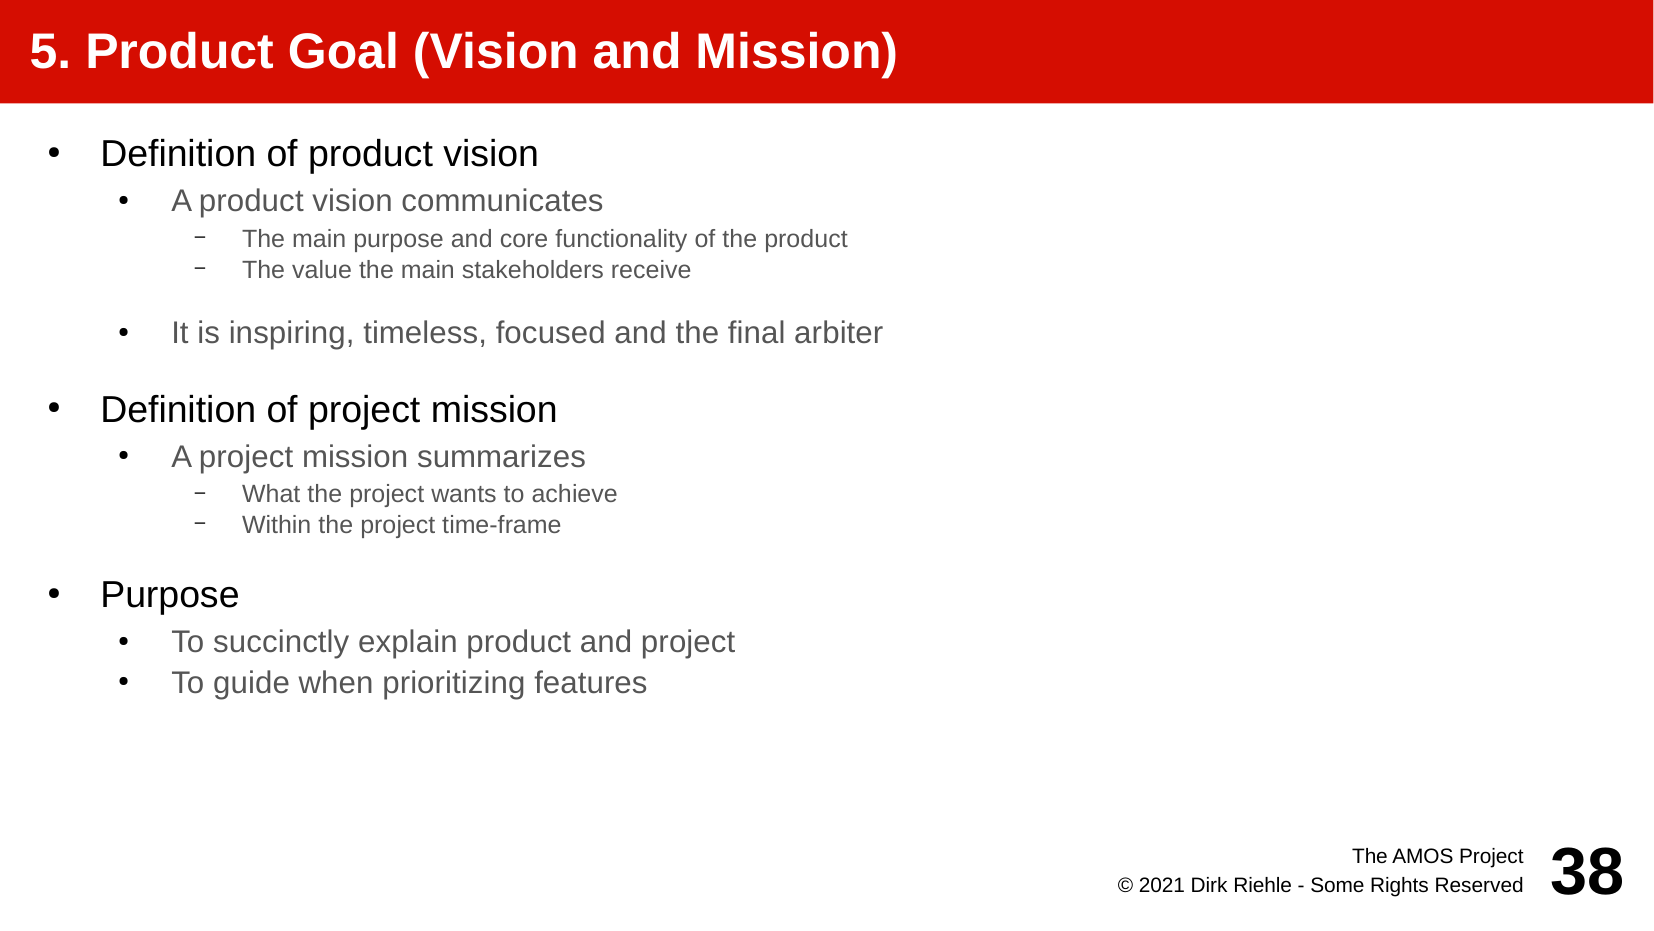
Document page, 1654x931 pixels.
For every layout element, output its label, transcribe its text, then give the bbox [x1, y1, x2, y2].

title 5. Product Goal (Vision and Mission) [0, 0, 1654, 104]
list Definition of product vision A product vision communicates The main purpose and core functionality of the product The value the main stakeholders receive It is inspiring, timeless, focused and the final arbiter Definition of project mission A project mission summarizes What the project wants to achieve Within the project time-frame Purpose To succinctly explain product and project To guide when prioritizing features [29, 132, 1625, 813]
